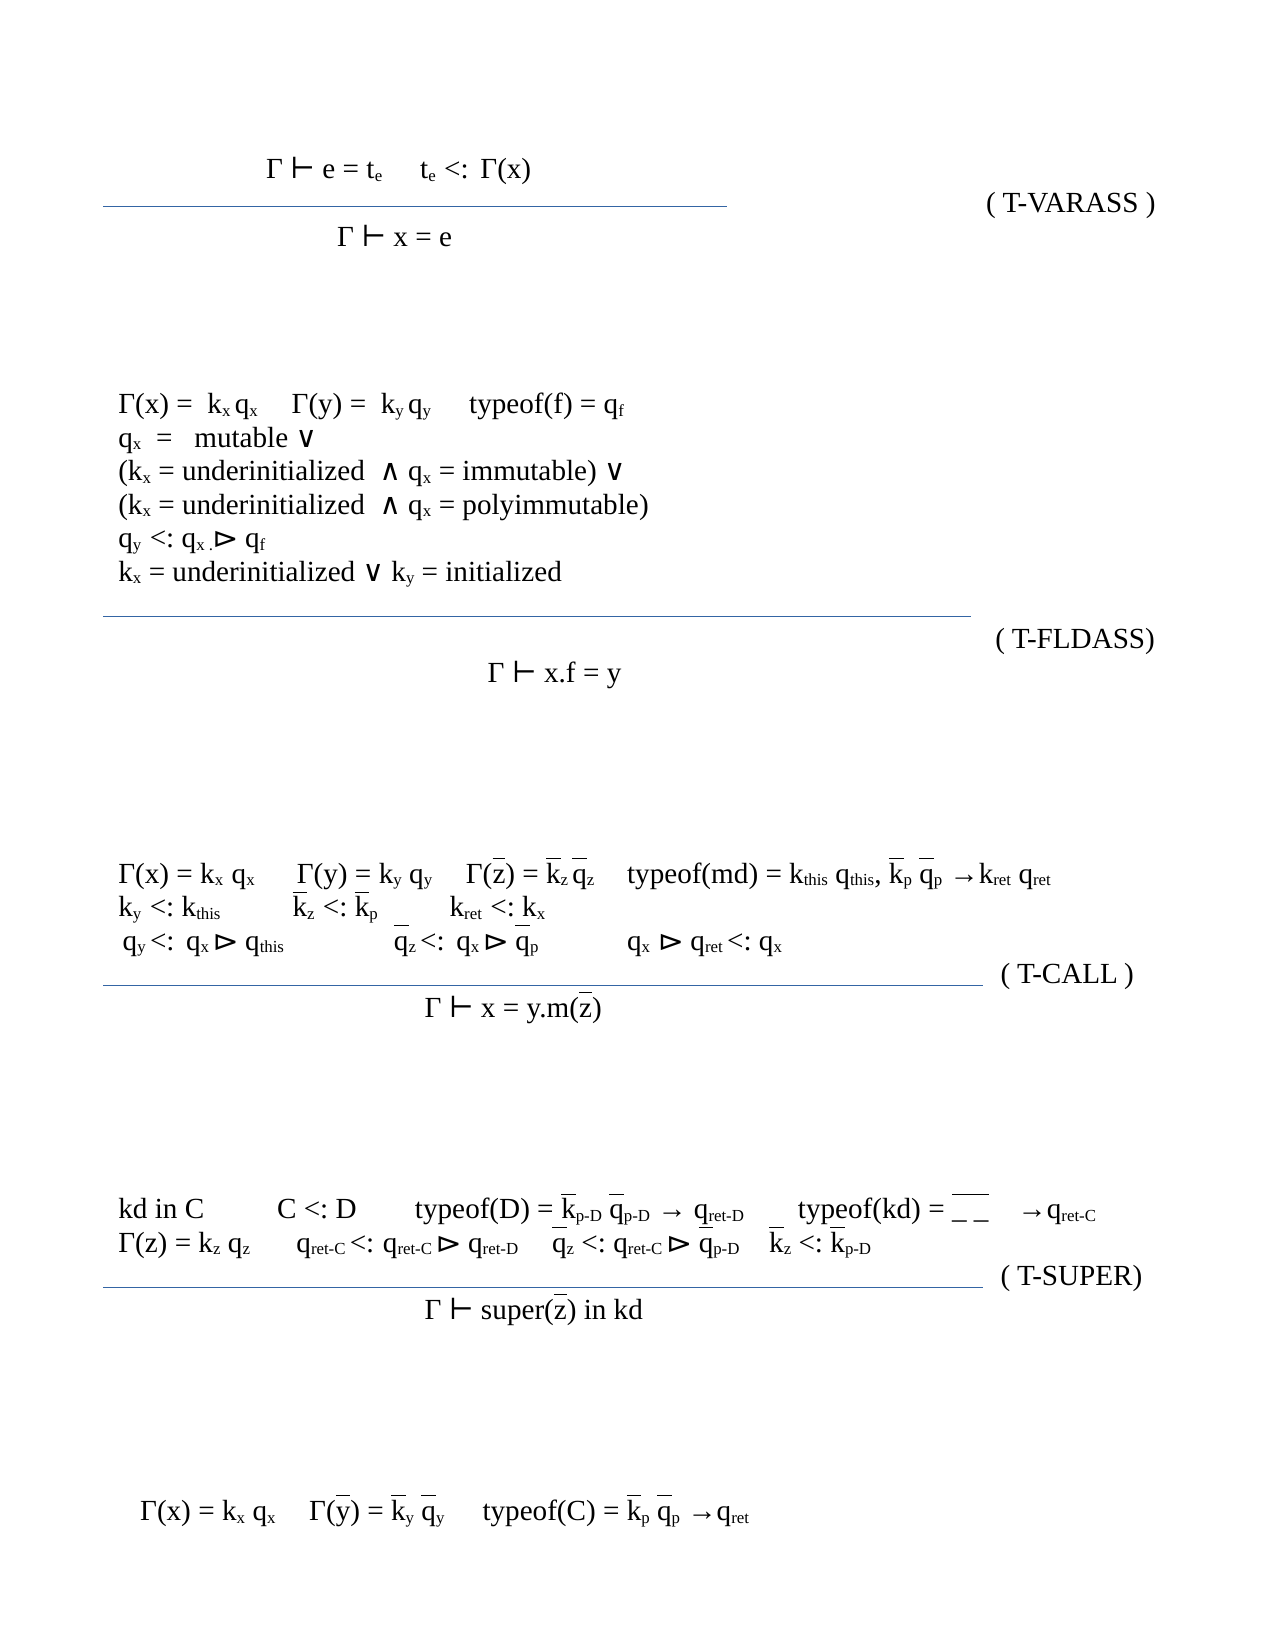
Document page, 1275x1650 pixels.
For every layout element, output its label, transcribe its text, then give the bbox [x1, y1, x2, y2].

text kx = underinitialized ∨ ky = initialized [118, 554, 1157, 588]
text (kx = underinitialized ∧ qx = polyimmutable) [118, 487, 1157, 521]
text Γ(x) = kx qx Γ(y) = ky qy typeof(f) = qf [118, 386, 1157, 420]
text qy <: qx .⊳ qf [118, 521, 1157, 554]
text Γ(x) = kx qx Γ(y) = ky qy Γ(z) = kz qz typeof(md) = kthis qthis, kp qp →kret qret [118, 856, 1157, 889]
text kd in C C <: D typeof(D) = kp-D qp-D → qret-D typeof(kd) = _ _ →qret-C [118, 1191, 1157, 1225]
text ( T-CALL ) [118, 957, 1157, 990]
text Γ ⊢ super(z) in kd [118, 1292, 1157, 1326]
text Γ(z) = kz qz qret-C <: qret-C ⊳ qret-D qz <: qret-C ⊳ qp-D kz <: kp-D [118, 1225, 1157, 1258]
text Γ ⊢ e = te te <: Γ(x) [118, 152, 1157, 185]
text ( T-SUPER) [118, 1258, 1157, 1292]
text qx = mutable ∨ [118, 420, 1157, 453]
text Γ ⊢ x = e [118, 219, 1157, 252]
text qy <: qx ⊳ qthis qz <: qx ⊳ qp qx ⊳ qret <: qx [118, 923, 1157, 957]
text Γ ⊢ x = y.m(z) [118, 990, 1157, 1024]
text Γ(x) = kx qx Γ(y) = ky qy typeof(C) = kp qp →qret [118, 1493, 1157, 1527]
text ky <: kthis kz <: kp kret <: kx [118, 889, 1157, 923]
text ( T-VARASS ) [118, 185, 1157, 219]
text (kx = underinitialized ∧ qx = immutable) ∨ [118, 453, 1157, 487]
text ( T-FLDASS) [118, 621, 1157, 655]
text Γ ⊢ x.f = y [118, 655, 1157, 688]
